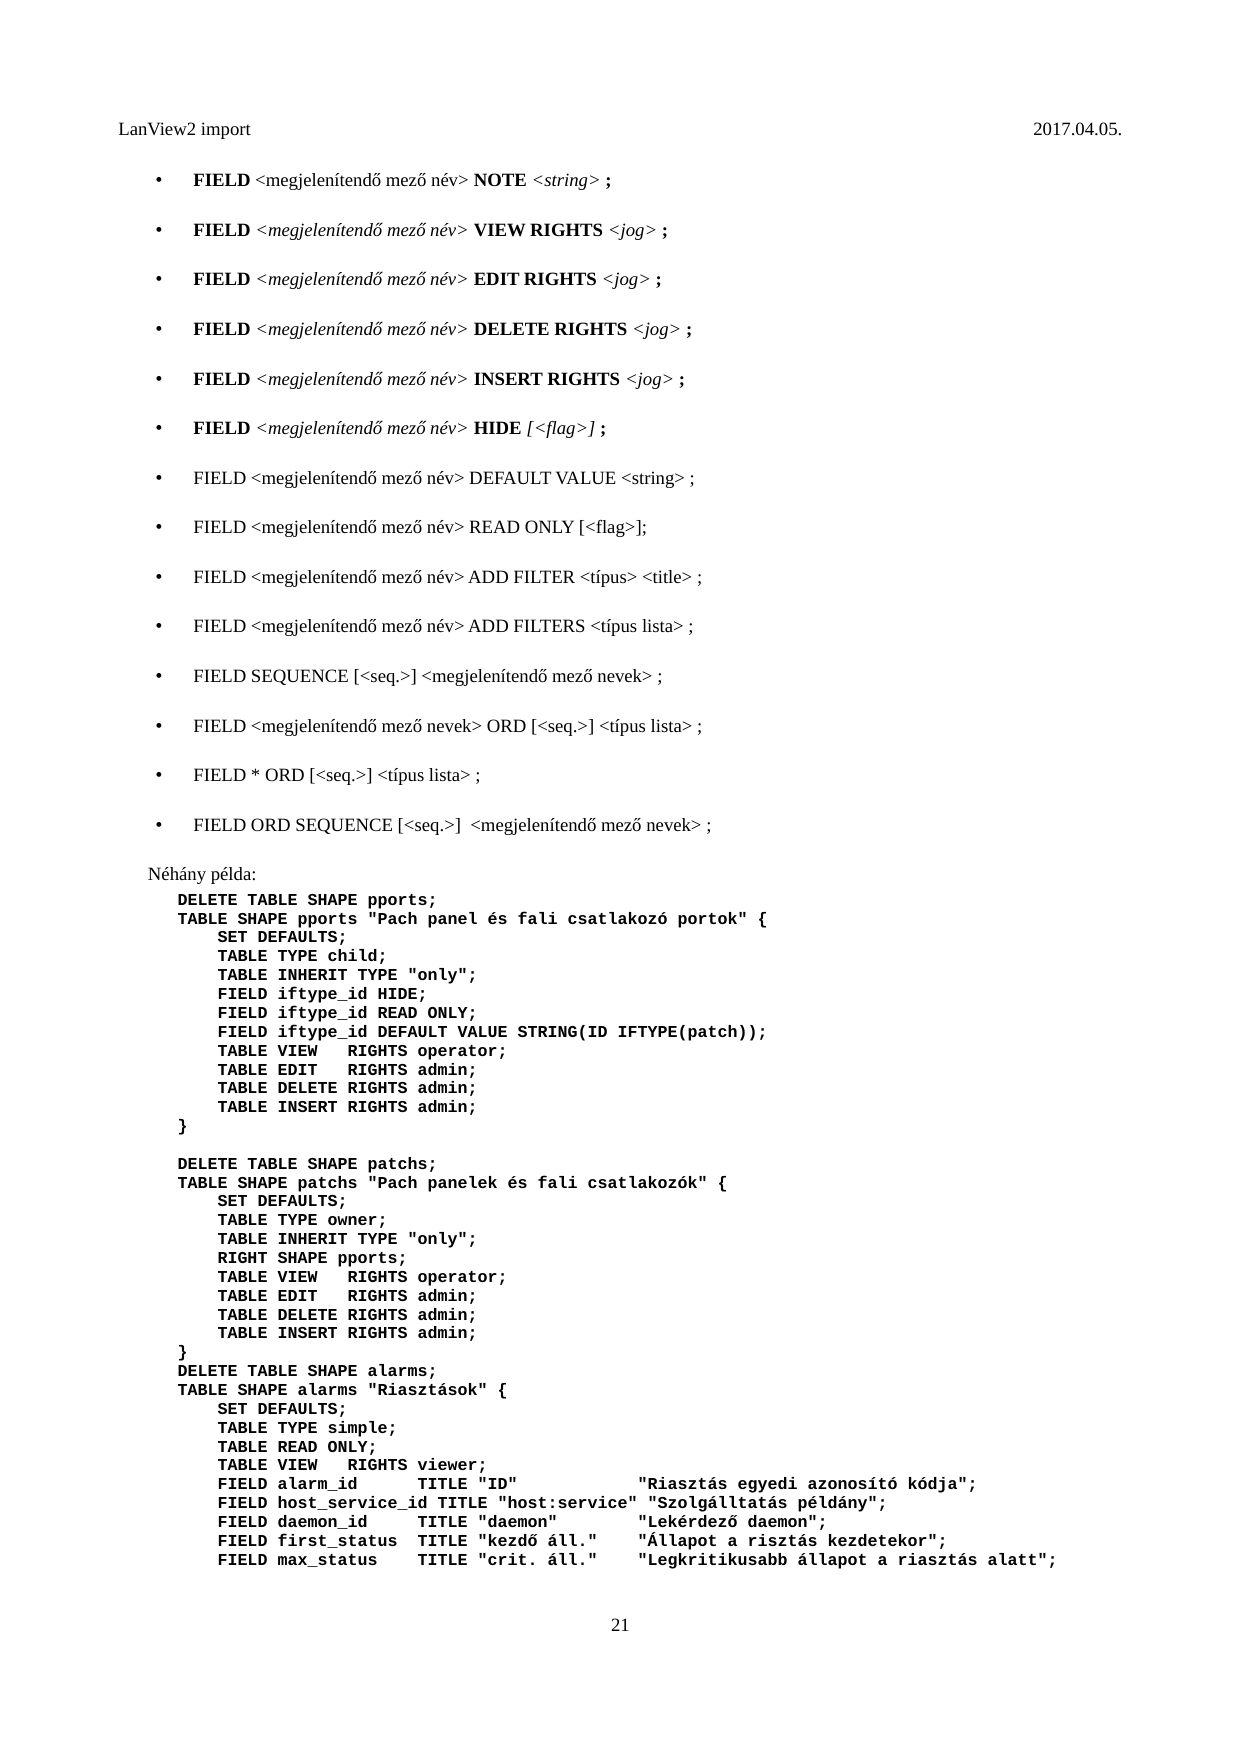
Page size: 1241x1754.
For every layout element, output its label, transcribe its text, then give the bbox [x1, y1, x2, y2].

list FIELD <megjelenítendő mező név> ADD FILTER <típus> <title> ; [156, 566, 1122, 609]
text Néhány példa: [118, 863, 1122, 885]
list FIELD <megjelenítendő mező név> HIDE [<flag>] ; [156, 417, 1122, 460]
text TABLE VIEW RIGHTS operator; [177, 1268, 1122, 1287]
list FIELD ORD SEQUENCE [<seq.>] <megjelenítendő mező nevek> ; [156, 814, 1122, 857]
text DELETE TABLE SHAPE pports; [177, 891, 1122, 910]
list FIELD SEQUENCE [<seq.>] <megjelenítendő mező nevek> ; [156, 665, 1122, 708]
text TABLE READ ONLY; [177, 1438, 1122, 1457]
list FIELD <megjelenítendő mező név> NOTE <string> ; [156, 169, 1122, 212]
text TABLE INSERT RIGHTS admin; [177, 1099, 1122, 1118]
text TABLE DELETE RIGHTS admin; [177, 1080, 1122, 1099]
list FIELD <megjelenítendő mező név> DELETE RIGHTS <jog> ; [156, 318, 1122, 361]
list FIELD <megjelenítendő mező név> VIEW RIGHTS <jog> ; [156, 219, 1122, 262]
text DELETE TABLE SHAPE alarms; [177, 1363, 1122, 1382]
text FIELD daemon_id TITLE "daemon" "Lekérdező daemon"; [177, 1513, 1122, 1532]
text TABLE TYPE child; [177, 948, 1122, 967]
list FIELD <megjelenítendő mező név> READ ONLY [<flag>]; [156, 516, 1122, 559]
list FIELD <megjelenítendő mező név> INSERT RIGHTS <jog> ; [156, 367, 1122, 411]
text RIGHT SHAPE pports; [177, 1249, 1122, 1268]
text TABLE EDIT RIGHTS admin; [177, 1287, 1122, 1306]
text FIELD alarm_id TITLE "ID" "Riasztás egyedi azonosító kódja"; [177, 1476, 1122, 1495]
text TABLE VIEW RIGHTS viewer; [177, 1457, 1122, 1476]
text SET DEFAULTS; [177, 1400, 1122, 1419]
list FIELD <megjelenítendő mező név> EDIT RIGHTS <jog> ; [156, 268, 1122, 311]
text TABLE DELETE RIGHTS admin; [177, 1306, 1122, 1325]
text SET DEFAULTS; [177, 929, 1122, 948]
list FIELD <megjelenítendő mező nevek> ORD [<seq.>] <típus lista> ; [156, 714, 1122, 758]
text FIELD max_status TITLE "crit. áll." "Legkritikusabb állapot a riasztás alatt"; [177, 1551, 1122, 1570]
text TABLE SHAPE alarms "Riasztások" { [177, 1382, 1122, 1400]
list FIELD * ORD [<seq.>] <típus lista> ; [156, 764, 1122, 807]
text TABLE SHAPE patchs "Pach panelek és fali csatlakozók" { [177, 1174, 1122, 1193]
text FIELD iftype_id HIDE; [177, 986, 1122, 1004]
text TABLE INSERT RIGHTS admin; [177, 1325, 1122, 1344]
text TABLE SHAPE pports "Pach panel és fali csatlakozó portok" { [177, 910, 1122, 929]
text FIELD iftype_id READ ONLY; [177, 1004, 1122, 1023]
text TABLE INHERIT TYPE "only"; [177, 967, 1122, 986]
text DELETE TABLE SHAPE patchs; [177, 1155, 1122, 1174]
text TABLE INHERIT TYPE "only"; [177, 1231, 1122, 1249]
text FIELD host_service_id TITLE "host:service" "Szolgálltatás példány"; [177, 1495, 1122, 1513]
text TABLE EDIT RIGHTS admin; [177, 1061, 1122, 1080]
list FIELD <megjelenítendő mező név> DEFAULT VALUE <string> ; [156, 467, 1122, 510]
text TABLE VIEW RIGHTS operator; [177, 1042, 1122, 1061]
list FIELD <megjelenítendő mező név> ADD FILTERS <típus lista> ; [156, 615, 1122, 658]
text FIELD first_status TITLE "kezdő áll." "Állapot a risztás kezdetekor"; [177, 1532, 1122, 1551]
text TABLE TYPE simple; [177, 1419, 1122, 1438]
text SET DEFAULTS; [177, 1193, 1122, 1212]
text } [177, 1118, 1122, 1136]
text FIELD iftype_id DEFAULT VALUE STRING(ID IFTYPE(patch)); [177, 1023, 1122, 1042]
text } [177, 1344, 1122, 1363]
text TABLE TYPE owner; [177, 1212, 1122, 1231]
